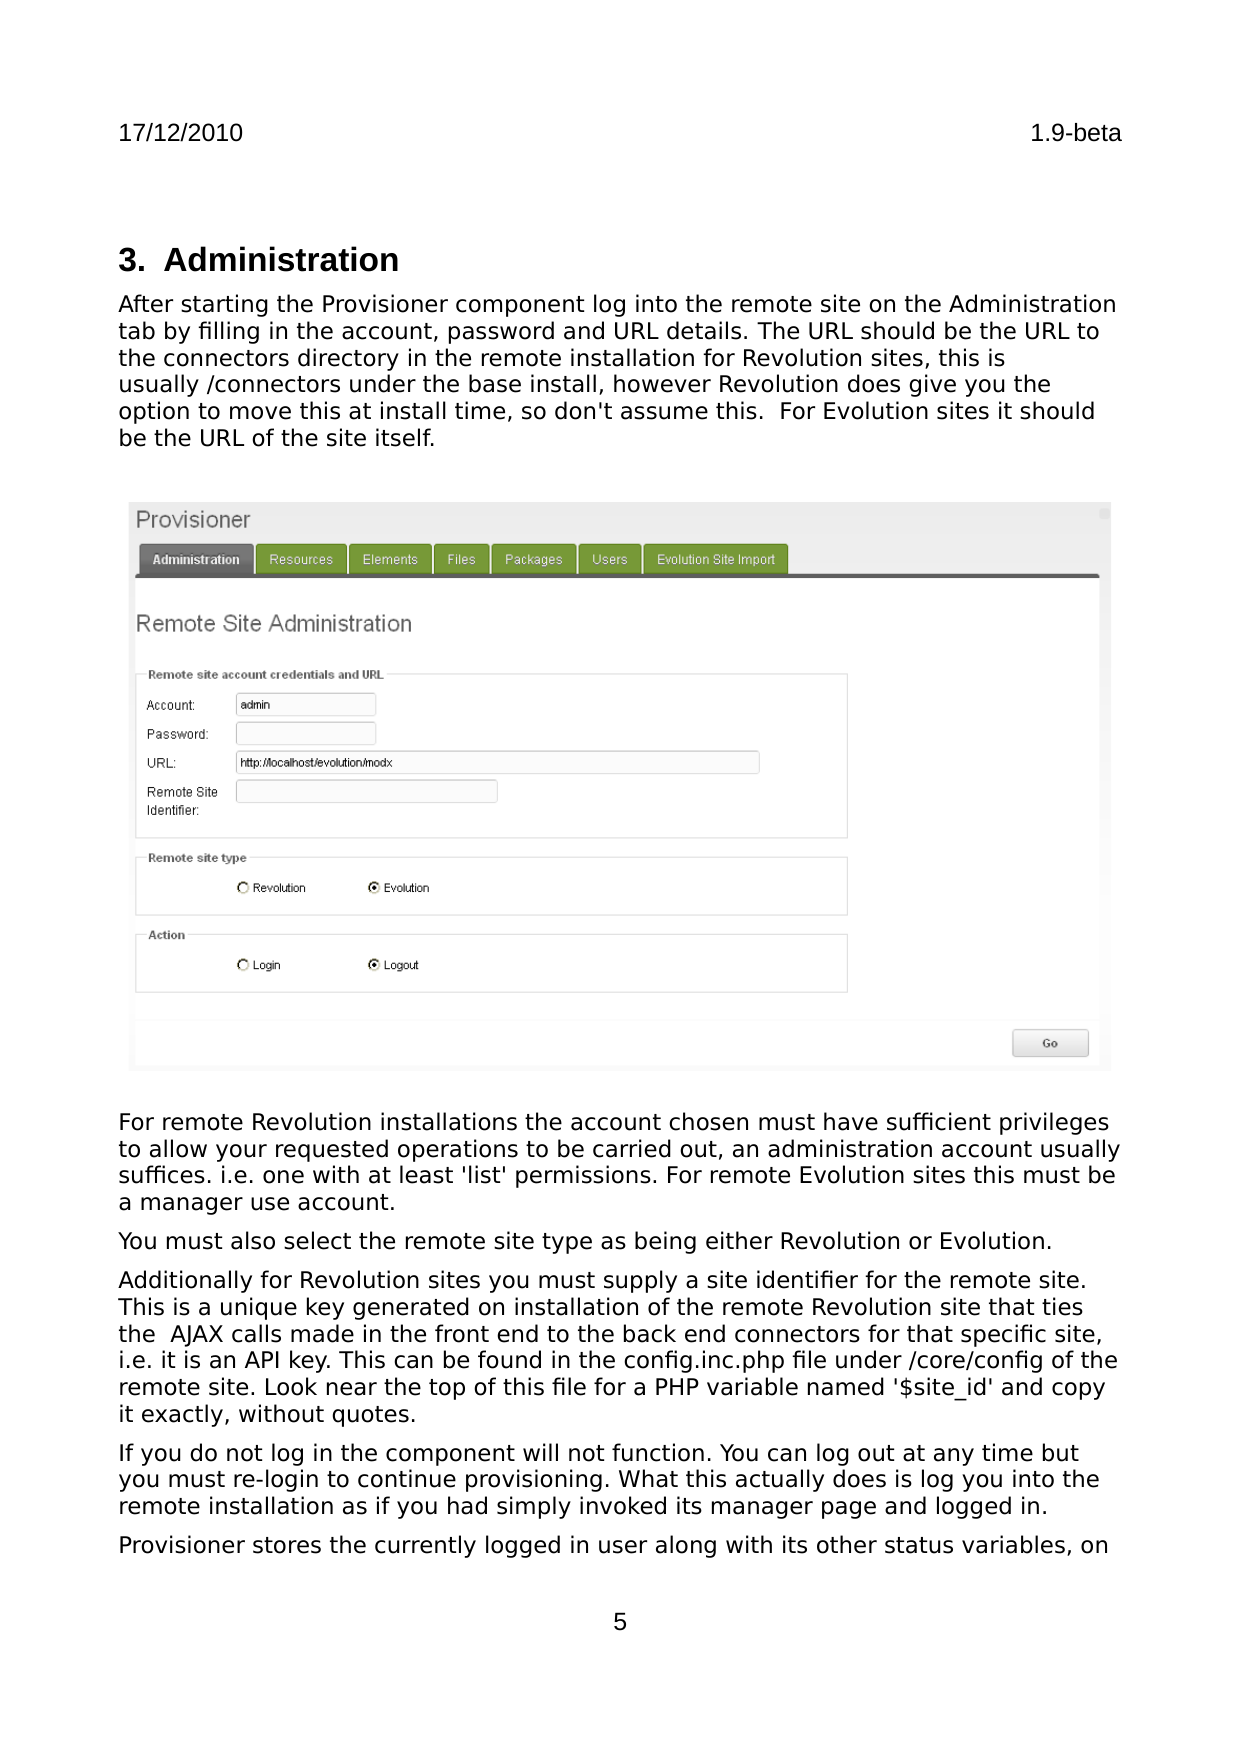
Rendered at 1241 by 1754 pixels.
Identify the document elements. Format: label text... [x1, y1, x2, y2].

text For remote Revolution installations the account chosen must have sufficient privileges to allow your requested operations to be carried out, an administration account usually suffices. i.e. one with at least 'list' permissions. For remote Evolution sites this must be a manager use account. [118, 1109, 1122, 1216]
text You must also select the remote site type as being either Revolution or Evolution. [118, 1228, 1122, 1255]
text If you do not log in the component will not function. You can log out at any time but you must re-login to continue provisioning. What this actually does is log you into the remote installation as if you had simply invoked its manager page and logged in. [118, 1440, 1122, 1520]
text Provisioner stores the currently logged in user along with its other status variables, on [118, 1532, 1122, 1559]
text After starting the Provisioner component log into the remote site on the Administration tab by filling in the account, password and URL details. The URL should be the URL to the connectors directory in the remote installation for Revolution sites, this is usually /connectors under the base install, however Revolution does give you the option to move this at install time, so don't assume this. For Evolution sites it should be the URL of the site itself. [118, 291, 1122, 451]
picture [128, 502, 1112, 1071]
text Additionally for Revolution sites you must supply a site identifier for the remote site. This is a unique key generated on installation of the remote Revolution site that ties the AJAX calls made in the front end to the back end connectors for that specific site, i.e. it is an API key. This can be found in the config.inc.php file under /core/config of the remote site. Look near the top of this file for a PHP variable named '$site_id' and copy it exactly, without quotes. [118, 1267, 1122, 1427]
subtitle Administration [118, 240, 1122, 279]
